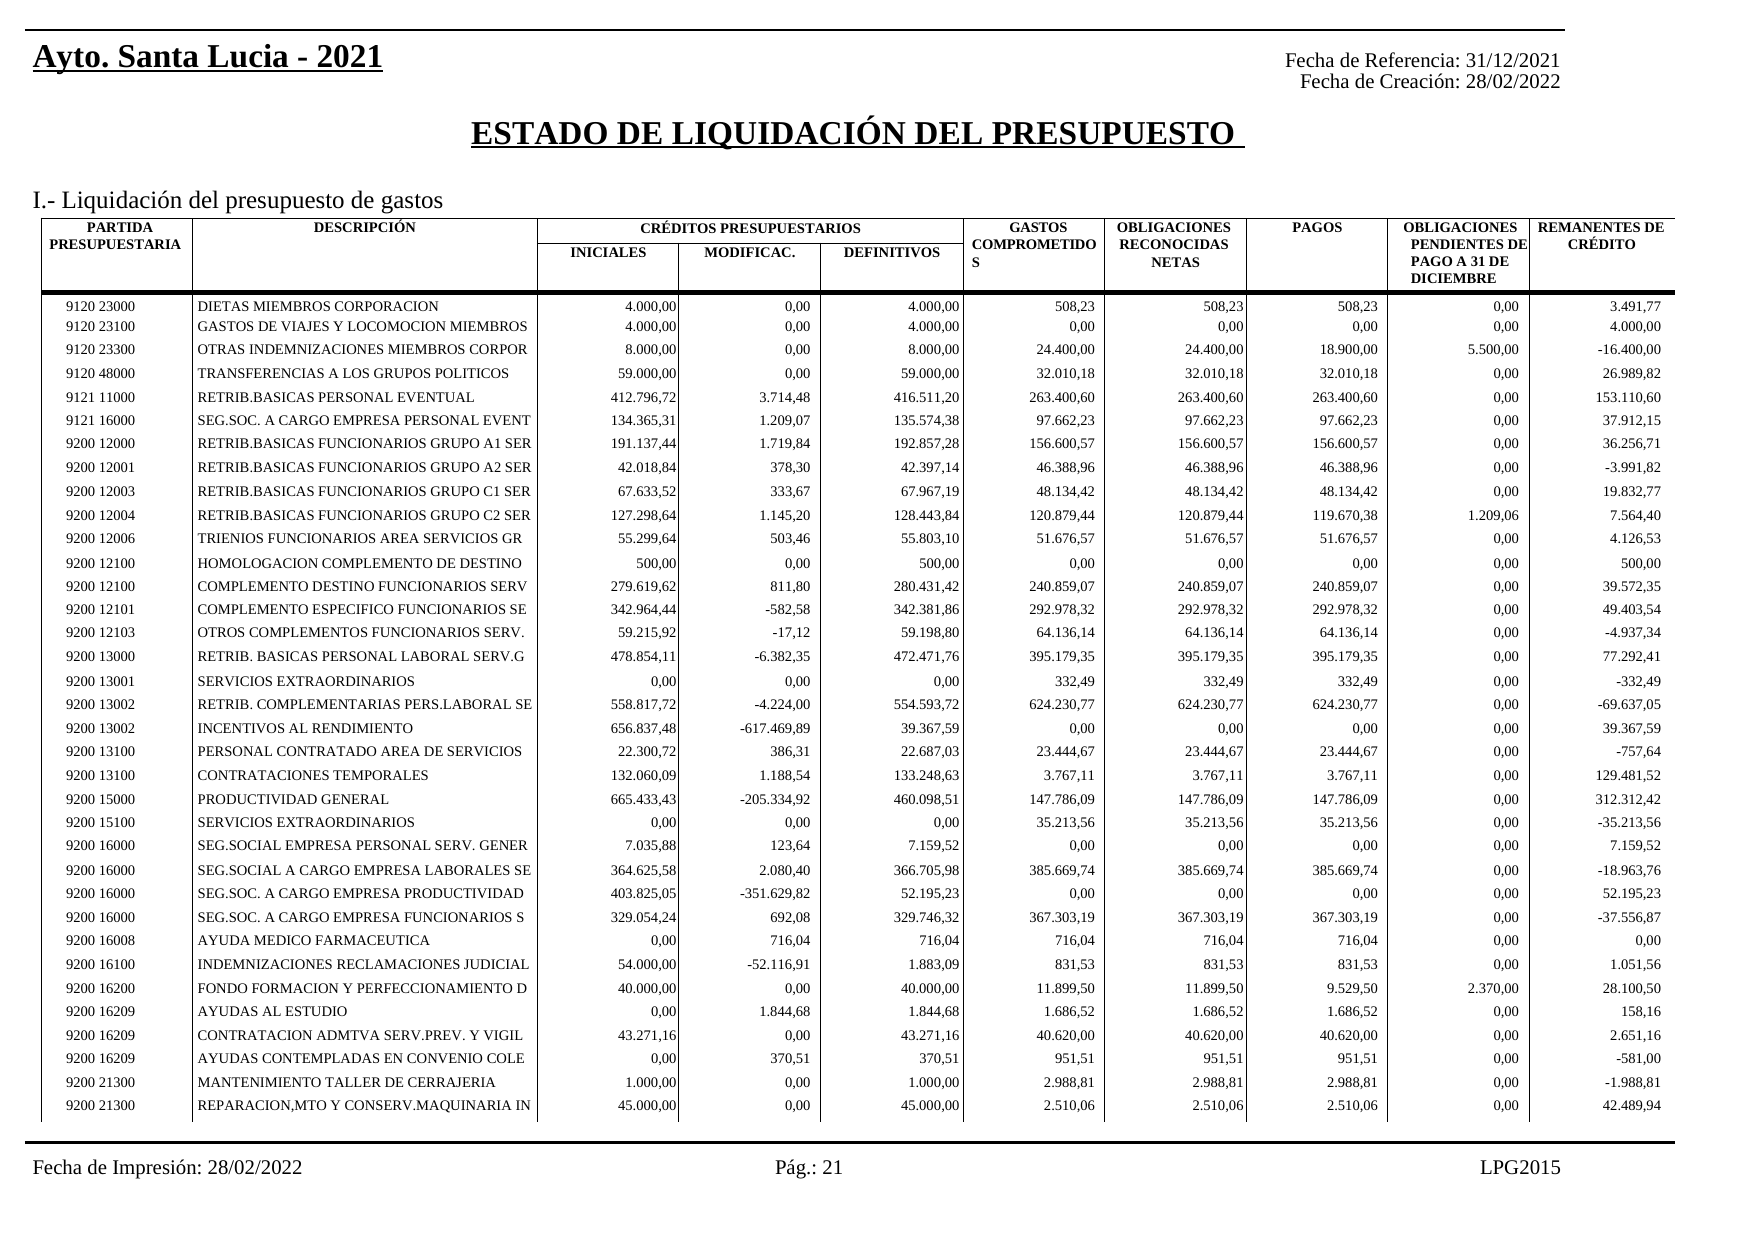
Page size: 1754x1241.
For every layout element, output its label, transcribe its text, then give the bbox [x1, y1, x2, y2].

table_cell 4.000,00 [821, 314, 963, 337]
table_cell 329.054,24 [538, 905, 678, 928]
text Ayto. Santa Lucia - 2021 Fecha de Referencia: 31/12/2021 [32, 39, 1674, 75]
table_cell 2.510,06 [1105, 1094, 1246, 1122]
table_cell 332,49 [1105, 669, 1246, 692]
table_cell 39.572,35 [1530, 574, 1675, 597]
table_cell 831,53 [1105, 953, 1246, 976]
table_cell 692,08 [679, 905, 820, 928]
table_cell 37.912,15 [1530, 409, 1675, 432]
table_cell 0,00 [1247, 551, 1387, 574]
table_cell 0,00 [821, 669, 963, 692]
table_cell 508,23 [964, 295, 1104, 313]
table_cell 1.000,00 [538, 1071, 678, 1094]
table_cell 951,51 [964, 1047, 1104, 1071]
table_cell 0,00 [679, 295, 820, 313]
table_cell 403.825,05 [538, 881, 678, 905]
table_cell 28.100,50 [1530, 976, 1675, 999]
table_cell 9200 16000 [42, 905, 192, 928]
table_cell 831,53 [1247, 953, 1387, 976]
table_cell CONTRATACION ADMTVA SERV.PREV. Y VIGIL [193, 1023, 537, 1047]
table_cell 40.000,00 [821, 976, 963, 999]
table_cell -17,12 [679, 621, 820, 644]
table_cell RETRIB.BASICAS FUNCIONARIOS GRUPO A1 SER [193, 432, 537, 456]
table_cell 0,00 [679, 1094, 820, 1122]
table_cell AYUDA MEDICO FARMACEUTICA [193, 929, 537, 952]
table_cell 0,00 [538, 811, 678, 834]
table_cell 951,51 [1247, 1047, 1387, 1071]
table_cell 0,00 [1388, 1047, 1529, 1071]
table_cell TRIENIOS FUNCIONARIOS AREA SERVICIOS GR [193, 526, 537, 551]
table_cell 64.136,14 [964, 621, 1104, 644]
table_cell 367.303,19 [964, 905, 1104, 928]
table_cell 19.832,77 [1530, 480, 1675, 503]
table_cell 0,00 [679, 551, 820, 574]
table_cell 831,53 [964, 953, 1104, 976]
table_cell 120.879,44 [964, 503, 1104, 526]
table_cell 0,00 [1388, 692, 1529, 716]
table_cell 127.298,64 [538, 503, 678, 526]
table_cell FONDO FORMACION Y PERFECCIONAMIENTO D [193, 976, 537, 999]
table_cell -4.224,00 [679, 692, 820, 716]
table_cell -581,00 [1530, 1047, 1675, 1071]
table_cell 0,00 [1388, 314, 1529, 337]
table_cell 1.719,84 [679, 432, 820, 456]
table_cell RETRIB.BASICAS PERSONAL EVENTUAL [193, 385, 537, 408]
text Fecha de Creación: 28/02/2022 [1300, 75, 1674, 91]
table_cell 128.443,84 [821, 503, 963, 526]
table_cell 54.000,00 [538, 953, 678, 976]
table_cell RETRIB.BASICAS FUNCIONARIOS GRUPO C2 SER [193, 503, 537, 526]
table_cell INCENTIVOS AL RENDIMIENTO [193, 716, 537, 739]
table_cell 0,00 [1388, 763, 1529, 786]
table_cell 329.746,32 [821, 905, 963, 928]
table_cell 0,00 [1388, 409, 1529, 432]
table_cell 2.510,06 [1247, 1094, 1387, 1122]
table_cell 0,00 [964, 551, 1104, 574]
table_cell 1.883,09 [821, 953, 963, 976]
table_cell 1.686,52 [1105, 1000, 1246, 1023]
table_cell CONTRATACIONES TEMPORALES [193, 763, 537, 786]
table_cell 64.136,14 [1247, 621, 1387, 644]
table_cell -757,64 [1530, 740, 1675, 763]
table_cell 9200 15000 [42, 786, 192, 811]
table_cell 134.365,31 [538, 409, 678, 432]
table_cell 9200 13100 [42, 740, 192, 763]
table_cell 312.312,42 [1530, 786, 1675, 811]
table_header OBLIGACIONES PENDIENTES DE PAGO A 31 DE DICIEMBRE [1388, 219, 1529, 290]
table_cell 385.669,74 [1247, 858, 1387, 881]
table_cell 1.686,52 [964, 1000, 1104, 1023]
table_cell 23.444,67 [964, 740, 1104, 763]
table_cell 500,00 [1530, 551, 1675, 574]
table_cell 292.978,32 [964, 598, 1104, 621]
table_cell 0,00 [964, 314, 1104, 337]
table_cell 32.010,18 [964, 361, 1104, 384]
table_cell 7.159,52 [1530, 834, 1675, 857]
table_cell MODIFICAC. [679, 244, 820, 290]
table_cell 0,00 [1388, 905, 1529, 928]
table_header PAGOS [1247, 219, 1387, 290]
table_cell 24.400,00 [1105, 338, 1246, 361]
table_cell 478.854,11 [538, 645, 678, 668]
table_cell 500,00 [821, 551, 963, 574]
table_cell 9200 12006 [42, 526, 192, 551]
table_cell 292.978,32 [1247, 598, 1387, 621]
table_cell 716,04 [964, 929, 1104, 952]
table_cell 48.134,42 [1247, 480, 1387, 503]
table_cell 342.964,44 [538, 598, 678, 621]
table_cell 9200 12100 [42, 574, 192, 597]
table_cell 263.400,60 [964, 385, 1104, 408]
table_cell AYUDAS CONTEMPLADAS EN CONVENIO COLE [193, 1047, 537, 1071]
table_cell 120.879,44 [1105, 503, 1246, 526]
table_cell -205.334,92 [679, 786, 820, 811]
table_cell 0,00 [679, 811, 820, 834]
text I.- Liquidación del presupuesto de gastos [32, 187, 1674, 214]
table_cell 40.000,00 [538, 976, 678, 999]
table_cell -351.629,82 [679, 881, 820, 905]
table_cell 0,00 [1388, 598, 1529, 621]
table_cell 8.000,00 [821, 338, 963, 361]
table_cell 0,00 [679, 669, 820, 692]
table_cell 624.230,77 [1247, 692, 1387, 716]
table_cell 35.213,56 [1247, 811, 1387, 834]
table_cell 46.388,96 [964, 456, 1104, 479]
table_cell 1.209,07 [679, 409, 820, 432]
table_cell 1.051,56 [1530, 953, 1675, 976]
table_cell 292.978,32 [1105, 598, 1246, 621]
table_cell 416.511,20 [821, 385, 963, 408]
table_cell SEG.SOCIAL A CARGO EMPRESA LABORALES SE [193, 858, 537, 881]
table_cell 0,00 [679, 338, 820, 361]
table_cell 0,00 [1105, 551, 1246, 574]
table_cell 9.529,50 [1247, 976, 1387, 999]
table_cell 22.687,03 [821, 740, 963, 763]
table_cell 716,04 [679, 929, 820, 952]
table_cell 40.620,00 [1105, 1023, 1246, 1047]
table_cell 4.000,00 [821, 295, 963, 313]
table_cell 656.837,48 [538, 716, 678, 739]
table_cell 0,00 [1388, 929, 1529, 952]
table_cell 0,00 [1388, 1071, 1529, 1094]
table_cell RETRIB.BASICAS FUNCIONARIOS GRUPO C1 SER [193, 480, 537, 503]
table_cell 51.676,57 [964, 526, 1104, 551]
table_cell 0,00 [1388, 786, 1529, 811]
table_cell 558.817,72 [538, 692, 678, 716]
table_cell RETRIB. BASICAS PERSONAL LABORAL SERV.G [193, 645, 537, 668]
table_cell 366.705,98 [821, 858, 963, 881]
table_cell 0,00 [1388, 574, 1529, 597]
table_cell 716,04 [1247, 929, 1387, 952]
table_cell 45.000,00 [538, 1094, 678, 1122]
table_cell -582,58 [679, 598, 820, 621]
table_cell 191.137,44 [538, 432, 678, 456]
table_cell 9200 21300 [42, 1071, 192, 1094]
table_header DESCRIPCIÓN [193, 219, 537, 290]
table_cell 3.767,11 [1105, 763, 1246, 786]
table_cell 332,49 [964, 669, 1104, 692]
table_cell 370,51 [821, 1047, 963, 1071]
table_cell OTROS COMPLEMENTOS FUNCIONARIOS SERV. [193, 621, 537, 644]
table_cell COMPLEMENTO ESPECIFICO FUNCIONARIOS SE [193, 598, 537, 621]
table_cell 386,31 [679, 740, 820, 763]
table_cell 0,00 [1388, 526, 1529, 551]
table_cell TRANSFERENCIAS A LOS GRUPOS POLITICOS [193, 361, 537, 384]
table_cell SERVICIOS EXTRAORDINARIOS [193, 669, 537, 692]
table_cell 7.035,88 [538, 834, 678, 857]
table_cell 3.491,77 [1530, 295, 1675, 313]
table_cell 40.620,00 [964, 1023, 1104, 1047]
table_cell INDEMNIZACIONES RECLAMACIONES JUDICIAL [193, 953, 537, 976]
table_cell 46.388,96 [1105, 456, 1246, 479]
table_cell 2.510,06 [964, 1094, 1104, 1122]
table_cell 0,00 [964, 834, 1104, 857]
table_cell SEG.SOC. A CARGO EMPRESA FUNCIONARIOS S [193, 905, 537, 928]
table_cell 9200 16209 [42, 1023, 192, 1047]
table_cell RETRIB. COMPLEMENTARIAS PERS.LABORAL SE [193, 692, 537, 716]
table_cell 0,00 [1388, 811, 1529, 834]
table_cell -1.988,81 [1530, 1071, 1675, 1094]
table_cell 8.000,00 [538, 338, 678, 361]
table_header PARTIDA PRESUPUESTARIA [42, 219, 192, 290]
table_cell 9200 16000 [42, 858, 192, 881]
table_cell 1.188,54 [679, 763, 820, 786]
table_cell 23.444,67 [1105, 740, 1246, 763]
table_cell 48.134,42 [1105, 480, 1246, 503]
table_cell 9200 15100 [42, 811, 192, 834]
table_cell 0,00 [1388, 669, 1529, 692]
table_cell 9200 13002 [42, 716, 192, 739]
table_cell -332,49 [1530, 669, 1675, 692]
table_cell 46.388,96 [1247, 456, 1387, 479]
table_cell 51.676,57 [1247, 526, 1387, 551]
table_cell 0,00 [538, 669, 678, 692]
table_cell 147.786,09 [1247, 786, 1387, 811]
table_cell 0,00 [1247, 881, 1387, 905]
table_cell 0,00 [1388, 740, 1529, 763]
table_cell 554.593,72 [821, 692, 963, 716]
table_cell 2.988,81 [1247, 1071, 1387, 1094]
table_cell 9200 21300 [42, 1094, 192, 1122]
table_cell 0,00 [1388, 385, 1529, 408]
table_cell SERVICIOS EXTRAORDINARIOS [193, 811, 537, 834]
table_cell 0,00 [1388, 1094, 1529, 1122]
table_cell 26.989,82 [1530, 361, 1675, 384]
table_cell 0,00 [1388, 432, 1529, 456]
table_cell SEG.SOCIAL EMPRESA PERSONAL SERV. GENER [193, 834, 537, 857]
table_cell SEG.SOC. A CARGO EMPRESA PRODUCTIVIDAD [193, 881, 537, 905]
table_cell 0,00 [1388, 456, 1529, 479]
table_cell MANTENIMIENTO TALLER DE CERRAJERIA [193, 1071, 537, 1094]
table_cell 4.000,00 [1530, 314, 1675, 337]
table_cell 395.179,35 [964, 645, 1104, 668]
table_cell 3.767,11 [964, 763, 1104, 786]
table_cell 0,00 [1388, 361, 1529, 384]
table_cell 4.126,53 [1530, 526, 1675, 551]
table_cell 52.195,23 [1530, 881, 1675, 905]
table_cell 132.060,09 [538, 763, 678, 786]
table_cell 503,46 [679, 526, 820, 551]
table_cell 0,00 [538, 1000, 678, 1023]
table_cell 472.471,76 [821, 645, 963, 668]
table_cell 367.303,19 [1105, 905, 1246, 928]
table_cell 508,23 [1247, 295, 1387, 313]
table_cell 192.857,28 [821, 432, 963, 456]
table_cell 0,00 [679, 314, 820, 337]
table_cell 32.010,18 [1247, 361, 1387, 384]
table_cell 55.299,64 [538, 526, 678, 551]
table_cell 9200 16200 [42, 976, 192, 999]
table_cell 35.213,56 [964, 811, 1104, 834]
table_cell 35.213,56 [1105, 811, 1246, 834]
table_cell 11.899,50 [1105, 976, 1246, 999]
table_cell 9200 16000 [42, 834, 192, 857]
table_cell 59.198,80 [821, 621, 963, 644]
table_cell 332,49 [1247, 669, 1387, 692]
table_cell 156.600,57 [1105, 432, 1246, 456]
table_cell 0,00 [1247, 314, 1387, 337]
table_cell 39.367,59 [821, 716, 963, 739]
table_cell PRODUCTIVIDAD GENERAL [193, 786, 537, 811]
table_cell 51.676,57 [1105, 526, 1246, 551]
table_cell 2.988,81 [964, 1071, 1104, 1094]
table_cell 9200 13002 [42, 692, 192, 716]
table_cell 624.230,77 [1105, 692, 1246, 716]
table_cell 7.564,40 [1530, 503, 1675, 526]
table_header REMANENTES DE CRÉDITO [1530, 219, 1675, 290]
table_cell 716,04 [1105, 929, 1246, 952]
table_cell 0,00 [1388, 881, 1529, 905]
table_cell 156.600,57 [964, 432, 1104, 456]
table_cell 0,00 [1247, 716, 1387, 739]
table_cell 3.714,48 [679, 385, 820, 408]
table_cell -37.556,87 [1530, 905, 1675, 928]
table_cell DEFINITIVOS [821, 244, 963, 290]
table_cell 0,00 [1388, 1000, 1529, 1023]
table_cell 4.000,00 [538, 295, 678, 313]
table_cell 370,51 [679, 1047, 820, 1071]
table_cell 147.786,09 [1105, 786, 1246, 811]
table_cell 0,00 [1388, 953, 1529, 976]
table_cell SEG.SOC. A CARGO EMPRESA PERSONAL EVENT [193, 409, 537, 432]
table_cell 59.000,00 [821, 361, 963, 384]
table_cell 42.489,94 [1530, 1094, 1675, 1122]
table_cell 32.010,18 [1105, 361, 1246, 384]
table_cell 49.403,54 [1530, 598, 1675, 621]
table_cell AYUDAS AL ESTUDIO [193, 1000, 537, 1023]
table_cell REPARACION,MTO Y CONSERV.MAQUINARIA IN [193, 1094, 537, 1122]
table_cell 135.574,38 [821, 409, 963, 432]
table_cell 147.786,09 [964, 786, 1104, 811]
table_cell 24.400,00 [964, 338, 1104, 361]
table_cell 342.381,86 [821, 598, 963, 621]
table_cell 0,00 [1388, 1023, 1529, 1047]
table_cell 22.300,72 [538, 740, 678, 763]
table_cell 11.899,50 [964, 976, 1104, 999]
table_cell 0,00 [964, 881, 1104, 905]
table_cell PERSONAL CONTRATADO AREA DE SERVICIOS [193, 740, 537, 763]
table_cell 97.662,23 [1247, 409, 1387, 432]
table_cell COMPLEMENTO DESTINO FUNCIONARIOS SERV [193, 574, 537, 597]
table_cell 4.000,00 [538, 314, 678, 337]
table_cell 43.271,16 [821, 1023, 963, 1047]
table_cell OTRAS INDEMNIZACIONES MIEMBROS CORPOR [193, 338, 537, 361]
table_cell 156.600,57 [1247, 432, 1387, 456]
table_cell 0,00 [1388, 858, 1529, 881]
table_cell 40.620,00 [1247, 1023, 1387, 1047]
table_cell 951,51 [1105, 1047, 1246, 1071]
table_cell 59.215,92 [538, 621, 678, 644]
text Fecha de Impresión: 28/02/2022 Pág.: 21 LPG2015 [32, 1156, 1674, 1179]
table_cell 9121 16000 [42, 409, 192, 432]
table_cell RETRIB.BASICAS FUNCIONARIOS GRUPO A2 SER [193, 456, 537, 479]
table_cell 9200 12100 [42, 551, 192, 574]
table_cell 97.662,23 [964, 409, 1104, 432]
table_cell 5.500,00 [1388, 338, 1529, 361]
table_cell 7.159,52 [821, 834, 963, 857]
table_cell 48.134,42 [964, 480, 1104, 503]
table_cell 0,00 [679, 1071, 820, 1094]
table_cell 9200 12000 [42, 432, 192, 456]
table_cell 55.803,10 [821, 526, 963, 551]
table_cell 9200 13001 [42, 669, 192, 692]
table_cell 9200 16000 [42, 881, 192, 905]
table_cell 395.179,35 [1105, 645, 1246, 668]
table_cell 77.292,41 [1530, 645, 1675, 668]
table_cell 0,00 [679, 361, 820, 384]
table_cell 240.859,07 [1105, 574, 1246, 597]
text ESTADO DE LIQUIDACIÓN DEL PRESUPUESTO [32, 113, 1674, 152]
table_cell -6.382,35 [679, 645, 820, 668]
table_cell -16.400,00 [1530, 338, 1675, 361]
table_cell 0,00 [1388, 551, 1529, 574]
table_cell 0,00 [679, 1023, 820, 1047]
table_cell 0,00 [1105, 314, 1246, 337]
table_cell 9120 48000 [42, 361, 192, 384]
table_cell 1.000,00 [821, 1071, 963, 1094]
table_cell 9200 12003 [42, 480, 192, 503]
table_cell 9200 13000 [42, 645, 192, 668]
table_cell 67.967,19 [821, 480, 963, 503]
table_cell 158,16 [1530, 1000, 1675, 1023]
table_cell 59.000,00 [538, 361, 678, 384]
table_cell 280.431,42 [821, 574, 963, 597]
table_cell 52.195,23 [821, 881, 963, 905]
table_cell 9120 23000 [42, 295, 192, 313]
table_cell 240.859,07 [964, 574, 1104, 597]
table_cell 9200 12101 [42, 598, 192, 621]
table_cell 500,00 [538, 551, 678, 574]
table_cell 2.080,40 [679, 858, 820, 881]
table_cell 9120 23100 [42, 314, 192, 337]
table_cell 0,00 [1388, 621, 1529, 644]
table_cell 378,30 [679, 456, 820, 479]
table_cell -52.116,91 [679, 953, 820, 976]
table_header OBLIGACIONES RECONOCIDAS NETAS [1105, 219, 1246, 290]
table_cell GASTOS DE VIAJES Y LOCOMOCION MIEMBROS [193, 314, 537, 337]
table_cell 1.209,06 [1388, 503, 1529, 526]
table_cell 0,00 [679, 976, 820, 999]
table_cell 0,00 [821, 811, 963, 834]
table_cell 129.481,52 [1530, 763, 1675, 786]
table_cell 395.179,35 [1247, 645, 1387, 668]
table_cell 9200 12103 [42, 621, 192, 644]
table_cell 0,00 [1388, 834, 1529, 857]
table_cell 240.859,07 [1247, 574, 1387, 597]
table_cell 97.662,23 [1105, 409, 1246, 432]
table_cell 385.669,74 [964, 858, 1104, 881]
table_cell -18.963,76 [1530, 858, 1675, 881]
table_cell 9200 12001 [42, 456, 192, 479]
table_cell 3.767,11 [1247, 763, 1387, 786]
table_header GASTOS COMPROMETIDOS [964, 219, 1104, 290]
table_cell 64.136,14 [1105, 621, 1246, 644]
table_cell 279.619,62 [538, 574, 678, 597]
table_cell 0,00 [1105, 834, 1246, 857]
table_cell -35.213,56 [1530, 811, 1675, 834]
table_cell 2.370,00 [1388, 976, 1529, 999]
table_cell 0,00 [538, 929, 678, 952]
table_cell -69.637,05 [1530, 692, 1675, 716]
table_cell 0,00 [1388, 480, 1529, 503]
table_cell 460.098,51 [821, 786, 963, 811]
table_cell 0,00 [1105, 716, 1246, 739]
table_cell 2.651,16 [1530, 1023, 1675, 1047]
table_cell -617.469,89 [679, 716, 820, 739]
table_cell 364.625,58 [538, 858, 678, 881]
table_cell 36.256,71 [1530, 432, 1675, 456]
table_cell 153.110,60 [1530, 385, 1675, 408]
table_cell 123,64 [679, 834, 820, 857]
table_cell 1.844,68 [679, 1000, 820, 1023]
table_cell 39.367,59 [1530, 716, 1675, 739]
table_cell 42.397,14 [821, 456, 963, 479]
table_cell 624.230,77 [964, 692, 1104, 716]
table_cell 1.844,68 [821, 1000, 963, 1023]
table_cell 333,67 [679, 480, 820, 503]
table_cell 367.303,19 [1247, 905, 1387, 928]
table_cell 0,00 [1105, 881, 1246, 905]
table_cell 0,00 [1388, 716, 1529, 739]
table_cell INICIALES [538, 244, 678, 290]
table_cell 0,00 [538, 1047, 678, 1071]
table_cell 45.000,00 [821, 1094, 963, 1122]
table_cell 67.633,52 [538, 480, 678, 503]
table_cell 0,00 [1388, 295, 1529, 313]
table_cell 263.400,60 [1105, 385, 1246, 408]
table_cell HOMOLOGACION COMPLEMENTO DE DESTINO [193, 551, 537, 574]
table_cell 0,00 [964, 716, 1104, 739]
table_cell 716,04 [821, 929, 963, 952]
table_cell 385.669,74 [1105, 858, 1246, 881]
table_cell 1.145,20 [679, 503, 820, 526]
table_cell 9200 16209 [42, 1000, 192, 1023]
table_cell 0,00 [1530, 929, 1675, 952]
table_cell 133.248,63 [821, 763, 963, 786]
table_cell -3.991,82 [1530, 456, 1675, 479]
table_cell 23.444,67 [1247, 740, 1387, 763]
table_cell 9200 13100 [42, 763, 192, 786]
table_cell DIETAS MIEMBROS CORPORACION [193, 295, 537, 313]
table_cell 18.900,00 [1247, 338, 1387, 361]
table_cell 9121 11000 [42, 385, 192, 408]
table_cell 9120 23300 [42, 338, 192, 361]
table_cell 1.686,52 [1247, 1000, 1387, 1023]
table_cell 9200 16209 [42, 1047, 192, 1071]
table_header CRÉDITOS PRESUPUESTARIOS [538, 219, 963, 242]
table_cell 9200 16008 [42, 929, 192, 952]
table_cell 0,00 [1247, 834, 1387, 857]
table_cell 42.018,84 [538, 456, 678, 479]
table_cell -4.937,34 [1530, 621, 1675, 644]
table_cell 412.796,72 [538, 385, 678, 408]
table_cell 9200 12004 [42, 503, 192, 526]
table_cell 2.988,81 [1105, 1071, 1246, 1094]
table_cell 0,00 [1388, 645, 1529, 668]
table_cell 508,23 [1105, 295, 1246, 313]
table_cell 119.670,38 [1247, 503, 1387, 526]
table_cell 43.271,16 [538, 1023, 678, 1047]
table_cell 665.433,43 [538, 786, 678, 811]
table_cell 9200 16100 [42, 953, 192, 976]
table_cell 263.400,60 [1247, 385, 1387, 408]
table_cell 811,80 [679, 574, 820, 597]
